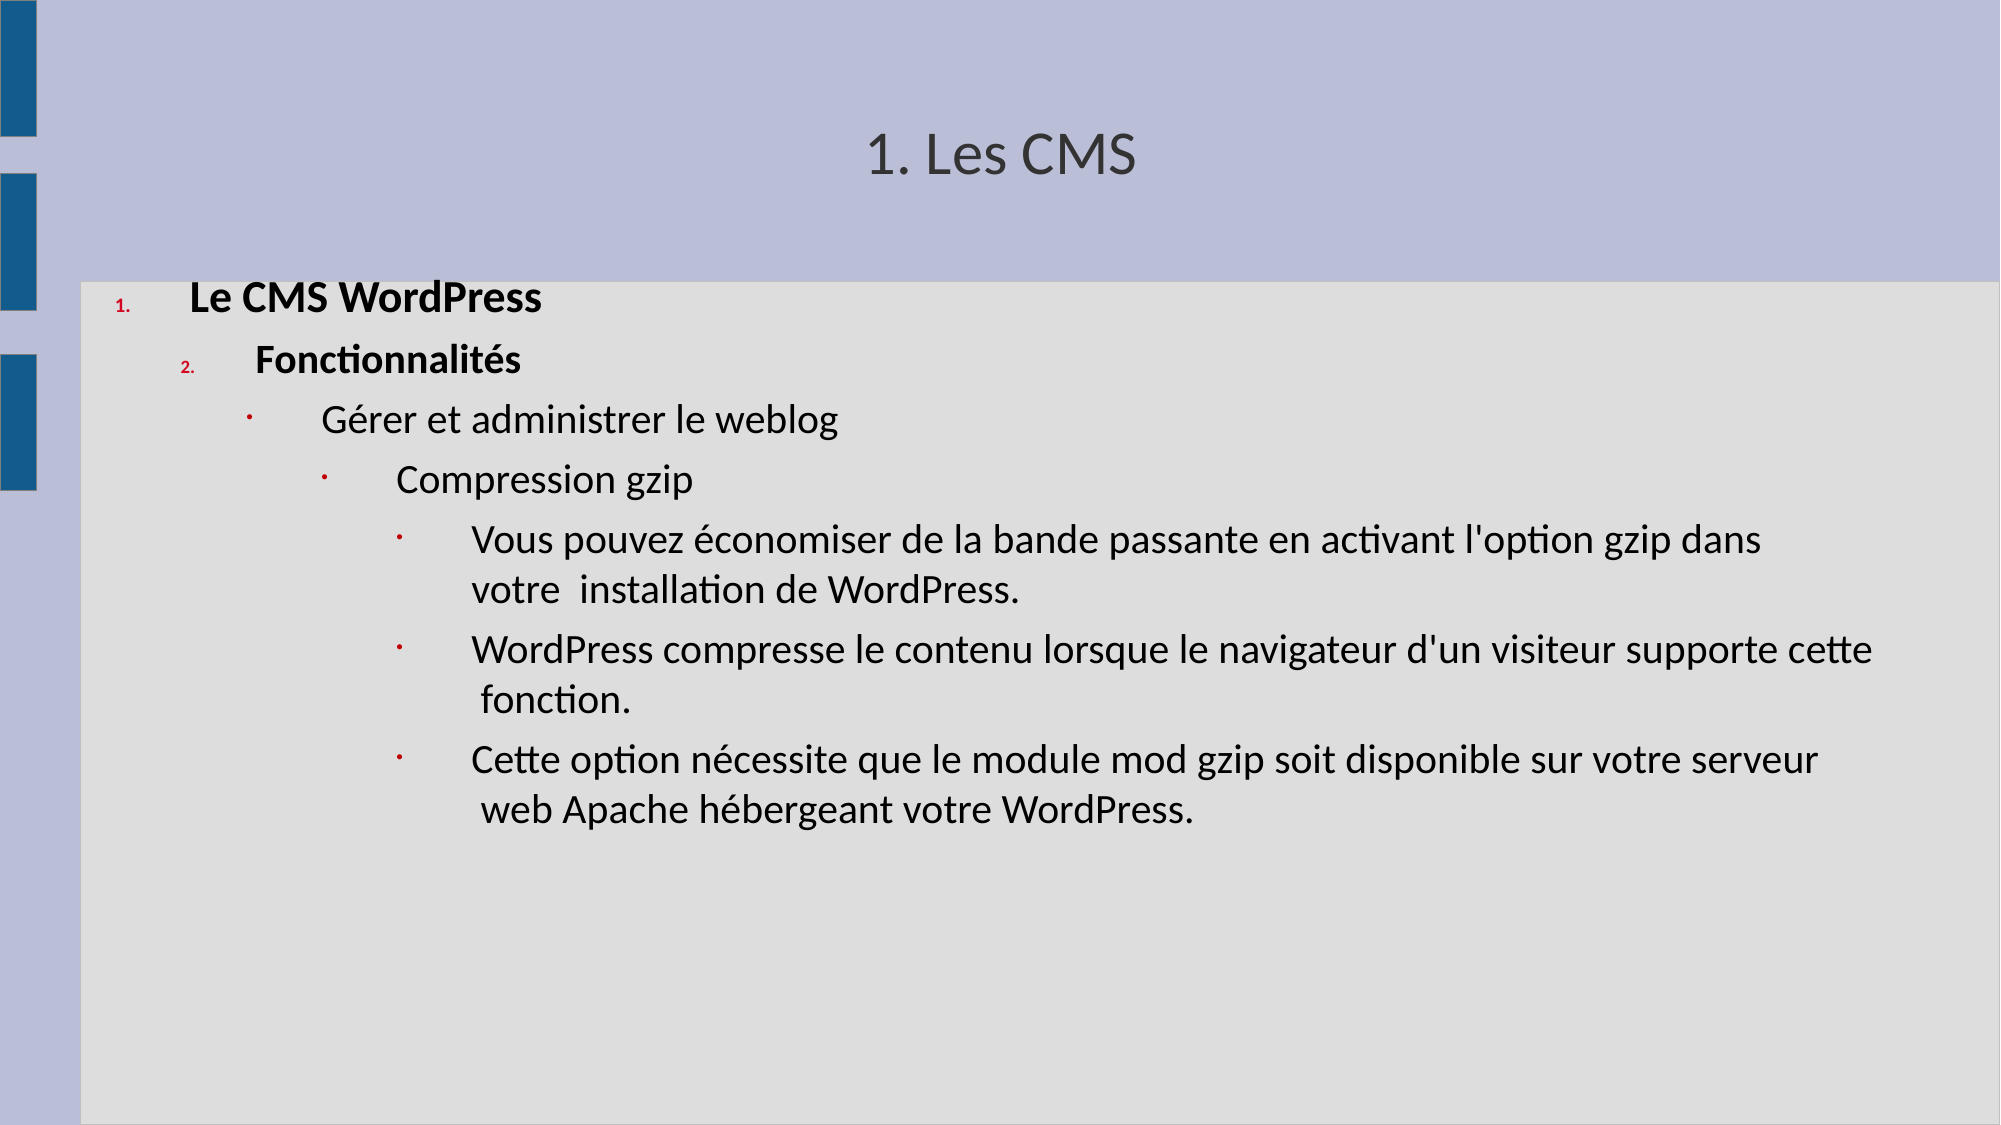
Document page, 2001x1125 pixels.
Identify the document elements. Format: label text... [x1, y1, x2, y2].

text_box Le CMS WordPress Fonctionnalités Gérer et administrer le weblog Compression gzip Vous pouvez économiser de la bande passante en activant l'option gzip dans votre installation de WordPress. WordPress compresse le contenu lorsque le navigateur d'un visiteur supporte cette fonction. Cette option nécessite que le module mod gzip soit disponible sur votre serveur web Apache hébergeant votre WordPress. [112, 254, 1877, 833]
title 1. Les CMS [859, 109, 1141, 254]
